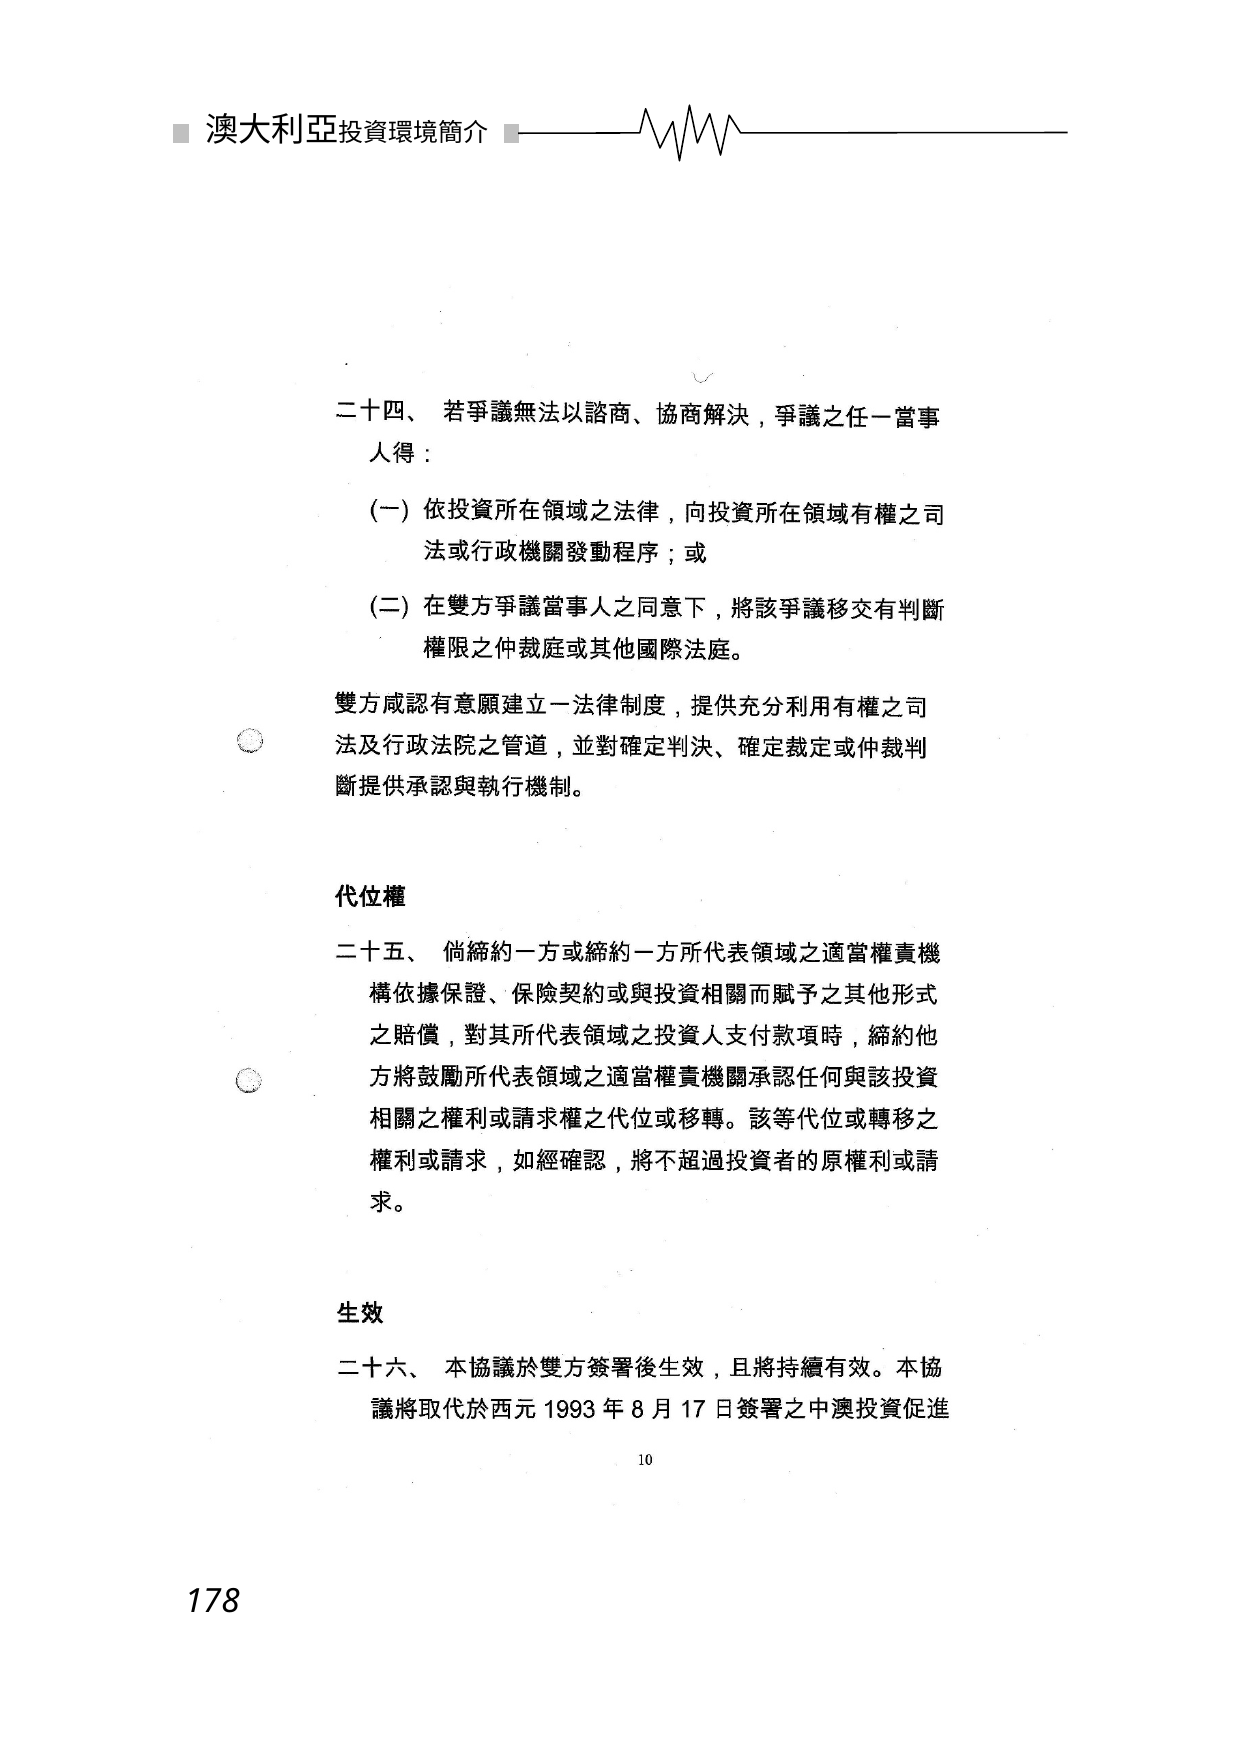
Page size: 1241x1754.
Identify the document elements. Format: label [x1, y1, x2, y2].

picture [182, 276, 1069, 1530]
